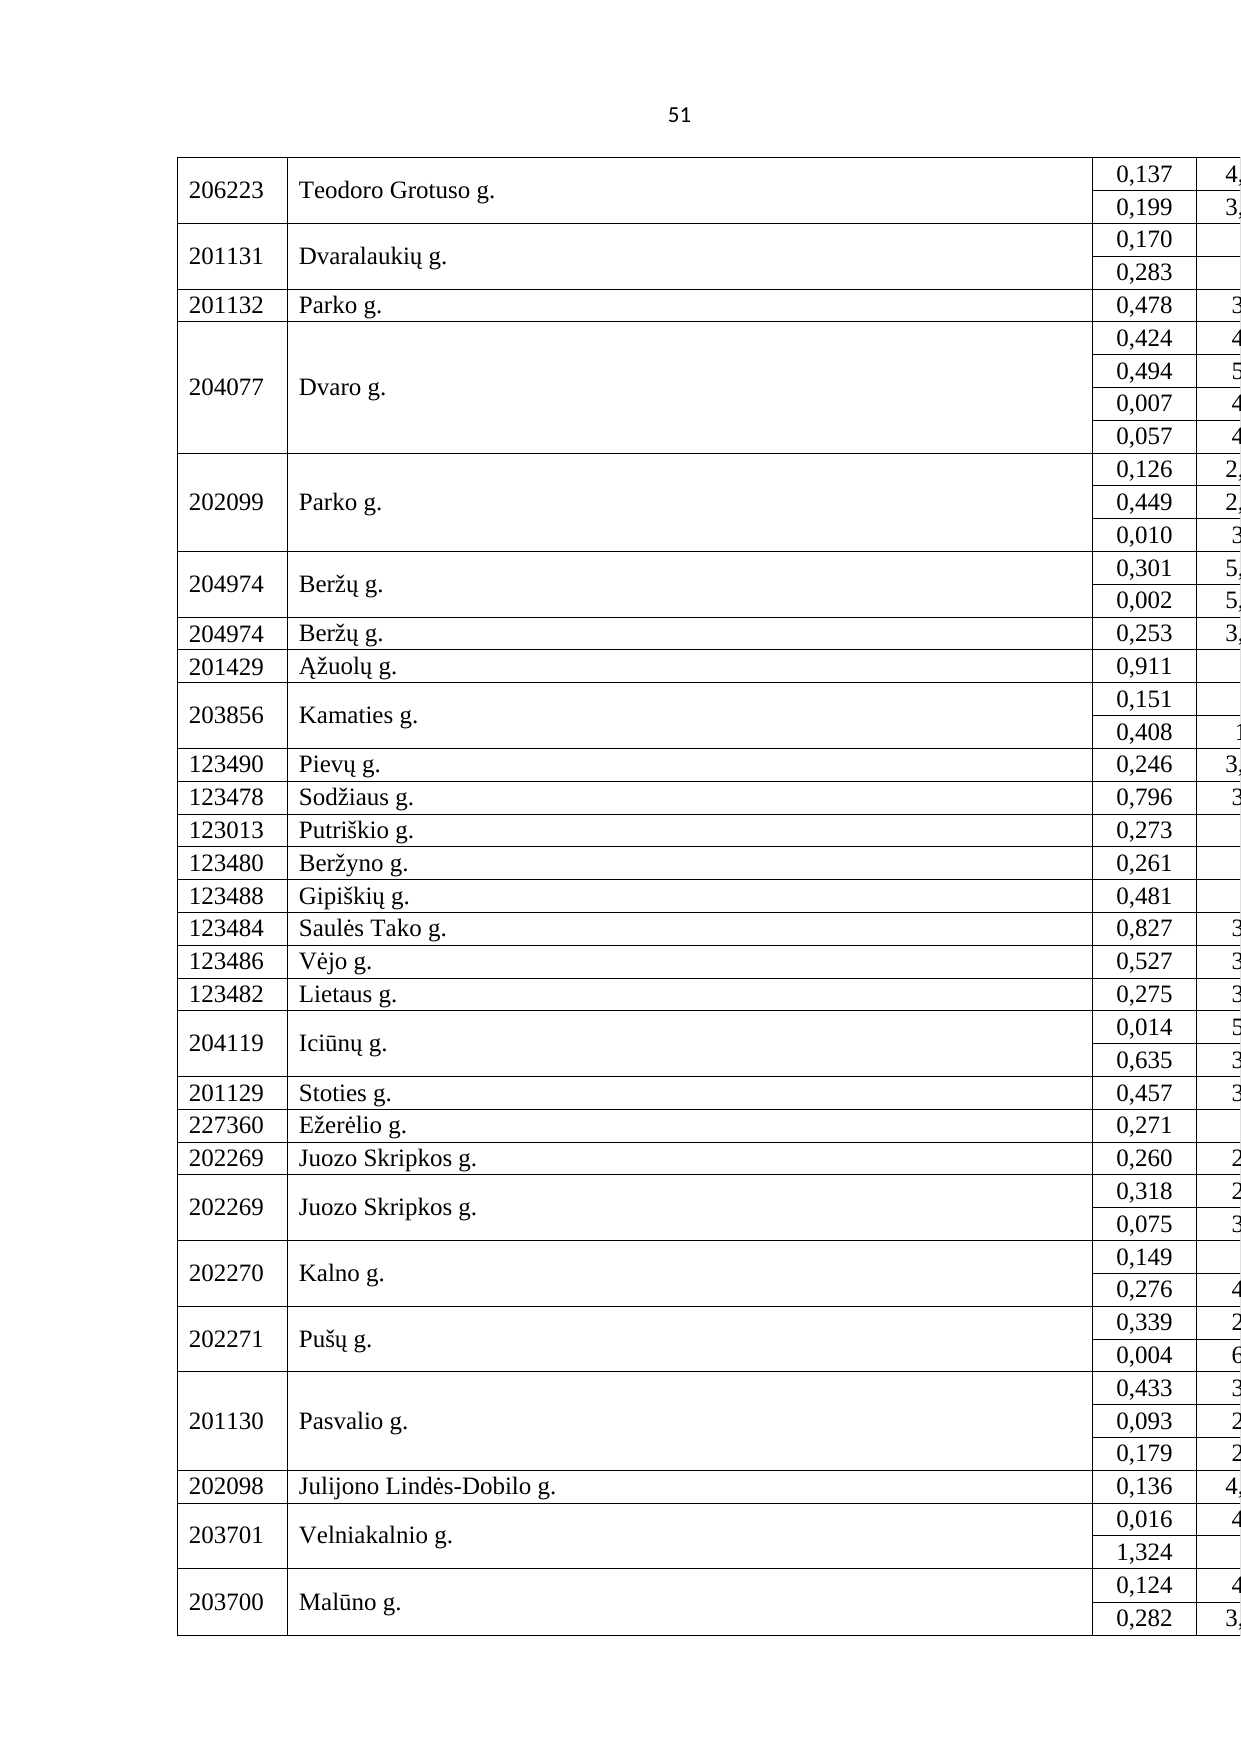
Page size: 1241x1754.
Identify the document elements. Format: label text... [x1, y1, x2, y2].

table_cell 0,276 [1093, 1274, 1196, 1306]
table_cell 0,449 [1093, 486, 1196, 518]
table_cell 4,2 [1197, 1569, 1240, 1602]
table_cell 3,5 [1197, 913, 1240, 945]
table_cell 0,075 [1093, 1208, 1196, 1240]
table_cell Saulės Tako g. [288, 913, 1092, 945]
table_cell Gipiškių g. [288, 880, 1092, 912]
table_cell 3,59 [1197, 749, 1240, 781]
table_cell 204077 [178, 322, 287, 452]
table_cell 0,016 [1093, 1504, 1196, 1535]
table_cell 3,4 [1197, 519, 1240, 551]
table_cell 0,433 [1093, 1372, 1196, 1404]
table_cell 0,010 [1093, 519, 1196, 551]
table_cell Dvaro g. [288, 322, 1092, 452]
table_cell 0,494 [1093, 355, 1196, 387]
table_cell 0,151 [1093, 683, 1196, 715]
table_cell 4,44 [1197, 1471, 1240, 1502]
table_cell Pušų g. [288, 1307, 1092, 1371]
table_cell 0,827 [1093, 913, 1196, 945]
table_cell Beržyno g. [288, 847, 1092, 879]
table_cell 3,8 [1197, 782, 1240, 813]
table_cell 202269 [178, 1175, 287, 1240]
table_cell 3,2 [1197, 1372, 1240, 1404]
table_cell 4 [1197, 1536, 1240, 1568]
table_cell 4,9 [1197, 421, 1240, 452]
table_cell Malūno g. [288, 1569, 1092, 1634]
table_cell 123484 [178, 913, 287, 945]
table_cell Beržų g. [288, 552, 1092, 617]
table_cell 4 [1197, 224, 1240, 256]
table_cell 2,99 [1197, 486, 1240, 518]
table_cell 0,911 [1093, 650, 1196, 682]
table_cell Lietaus g. [288, 979, 1092, 1010]
table_cell 0,796 [1093, 782, 1196, 813]
table_cell Pievų g. [288, 749, 1092, 781]
table_cell 0,481 [1093, 880, 1196, 912]
table_cell 202098 [178, 1471, 287, 1502]
table_cell 0,261 [1093, 847, 1196, 879]
table_cell 3,4 [1197, 1077, 1240, 1109]
table_cell 204974 [178, 552, 287, 617]
table_cell 227360 [178, 1110, 287, 1142]
table_cell Kalno g. [288, 1241, 1092, 1306]
table_cell Stoties g. [288, 1077, 1092, 1109]
table_cell Beržų g. [288, 618, 1092, 649]
table_cell Ežerėlio g. [288, 1110, 1092, 1142]
table_cell 2,4 [1197, 1438, 1240, 1470]
table_cell 3,4 [1197, 1044, 1240, 1076]
table_cell Velniakalnio g. [288, 1504, 1092, 1568]
table_cell 0,635 [1093, 1044, 1196, 1076]
table_cell Dvaralaukių g. [288, 224, 1092, 288]
table_cell 6,9 [1197, 1340, 1240, 1371]
table_cell 4 [1197, 1241, 1240, 1273]
table_cell 4,4 [1197, 322, 1240, 354]
table_cell 204974 [178, 618, 287, 649]
table_cell 4,6 [1197, 1504, 1240, 1535]
table_cell 4,2 [1197, 388, 1240, 420]
table_cell 0,424 [1093, 322, 1196, 354]
table_cell 0,478 [1093, 290, 1196, 321]
table_cell 0,014 [1093, 1011, 1196, 1043]
table_cell 2,5 [1197, 1143, 1240, 1174]
table_cell 3,77 [1197, 618, 1240, 649]
table_cell 123490 [178, 749, 287, 781]
table_cell 204119 [178, 1011, 287, 1076]
table_cell Julijono Lindės-Dobilo g. [288, 1471, 1092, 1502]
table_cell 0,408 [1093, 716, 1196, 748]
table_cell 0,179 [1093, 1438, 1196, 1470]
table_cell 0,126 [1093, 454, 1196, 485]
table_cell 4,6 [1197, 1274, 1240, 1306]
table_cell 0,093 [1093, 1405, 1196, 1437]
table_cell 6 [1197, 650, 1240, 682]
table_cell 4,64 [1197, 158, 1240, 190]
table_cell 3,24 [1197, 1603, 1240, 1634]
table_cell 0,170 [1093, 224, 1196, 256]
table_cell 123480 [178, 847, 287, 879]
table_cell 5,7 [1197, 355, 1240, 387]
table_cell 2,9 [1197, 1405, 1240, 1437]
table_cell 201129 [178, 1077, 287, 1109]
table_cell 0,273 [1093, 815, 1196, 846]
table_cell 0,136 [1093, 1471, 1196, 1502]
table_cell 203701 [178, 1504, 287, 1568]
table_cell 0,057 [1093, 421, 1196, 452]
table_cell 0,301 [1093, 552, 1196, 584]
table_cell 2,66 [1197, 454, 1240, 485]
table_cell Kamaties g. [288, 683, 1092, 748]
table_cell 3 [1197, 815, 1240, 846]
table_cell Juozo Skripkos g. [288, 1175, 1092, 1240]
table_cell 0,457 [1093, 1077, 1196, 1109]
table_cell 0,253 [1093, 618, 1196, 649]
table_cell 3,5 [1197, 946, 1240, 977]
table_cell Parko g. [288, 290, 1092, 321]
table_cell 206223 [178, 158, 287, 223]
table_cell Sodžiaus g. [288, 782, 1092, 813]
table_cell 123482 [178, 979, 287, 1010]
table_cell 202099 [178, 454, 287, 551]
table_cell 0,282 [1093, 1603, 1196, 1634]
table_cell 202269 [178, 1143, 287, 1174]
table_cell 5,69 [1197, 585, 1240, 617]
table_cell 123486 [178, 946, 287, 977]
table_cell 8 [1197, 683, 1240, 715]
table_cell 2,8 [1197, 1307, 1240, 1338]
table_cell 202270 [178, 1241, 287, 1306]
table_cell 201130 [178, 1372, 287, 1470]
table_cell 1,324 [1093, 1536, 1196, 1568]
table_cell 4 [1197, 880, 1240, 912]
table_cell 202271 [178, 1307, 287, 1371]
table_cell Ąžuolų g. [288, 650, 1092, 682]
table_cell 0,246 [1093, 749, 1196, 781]
table_cell 0,283 [1093, 257, 1196, 288]
table_cell 0,004 [1093, 1340, 1196, 1371]
table_cell 203856 [178, 683, 287, 748]
table_cell Juozo Skripkos g. [288, 1143, 1092, 1174]
table_cell 2,5 [1197, 1175, 1240, 1207]
table_cell 3 [1197, 257, 1240, 288]
table_cell Teodoro Grotuso g. [288, 158, 1092, 223]
table_cell Vėjo g. [288, 946, 1092, 977]
table_cell 3 [1197, 1110, 1240, 1142]
table_cell 123013 [178, 815, 287, 846]
table_cell 5,5 [1197, 1011, 1240, 1043]
table_cell 0,199 [1093, 191, 1196, 223]
table_cell 6 [1197, 847, 1240, 879]
table_cell Iciūnų g. [288, 1011, 1092, 1076]
table_cell 5,24 [1197, 552, 1240, 584]
table_cell 0,275 [1093, 979, 1196, 1010]
table_cell 201132 [178, 290, 287, 321]
table_cell 123478 [178, 782, 287, 813]
table_cell 0,124 [1093, 1569, 1196, 1602]
table_cell 0,007 [1093, 388, 1196, 420]
table_cell 0,002 [1093, 585, 1196, 617]
table_cell 0,271 [1093, 1110, 1196, 1142]
table_cell 3,68 [1197, 191, 1240, 223]
table_cell 123488 [178, 880, 287, 912]
table_cell 3,5 [1197, 979, 1240, 1010]
table_cell 0,527 [1093, 946, 1196, 977]
table_cell 0,260 [1093, 1143, 1196, 1174]
table_cell 0,137 [1093, 158, 1196, 190]
table_cell 3,6 [1197, 1208, 1240, 1240]
table_cell 6,9 [1234, 1348, 1240, 1362]
table_cell 10 [1197, 716, 1240, 748]
table_cell Putriškio g. [288, 815, 1092, 846]
table_cell 201131 [178, 224, 287, 288]
table_cell 203700 [178, 1569, 287, 1634]
table_cell 3,1 [1197, 290, 1240, 321]
table_cell 0,339 [1093, 1307, 1196, 1338]
table_cell Pasvalio g. [288, 1372, 1092, 1470]
table_cell 0,149 [1093, 1241, 1196, 1273]
table_cell 201429 [178, 650, 287, 682]
table_cell Parko g. [288, 454, 1092, 551]
table_cell 0,318 [1093, 1175, 1196, 1207]
